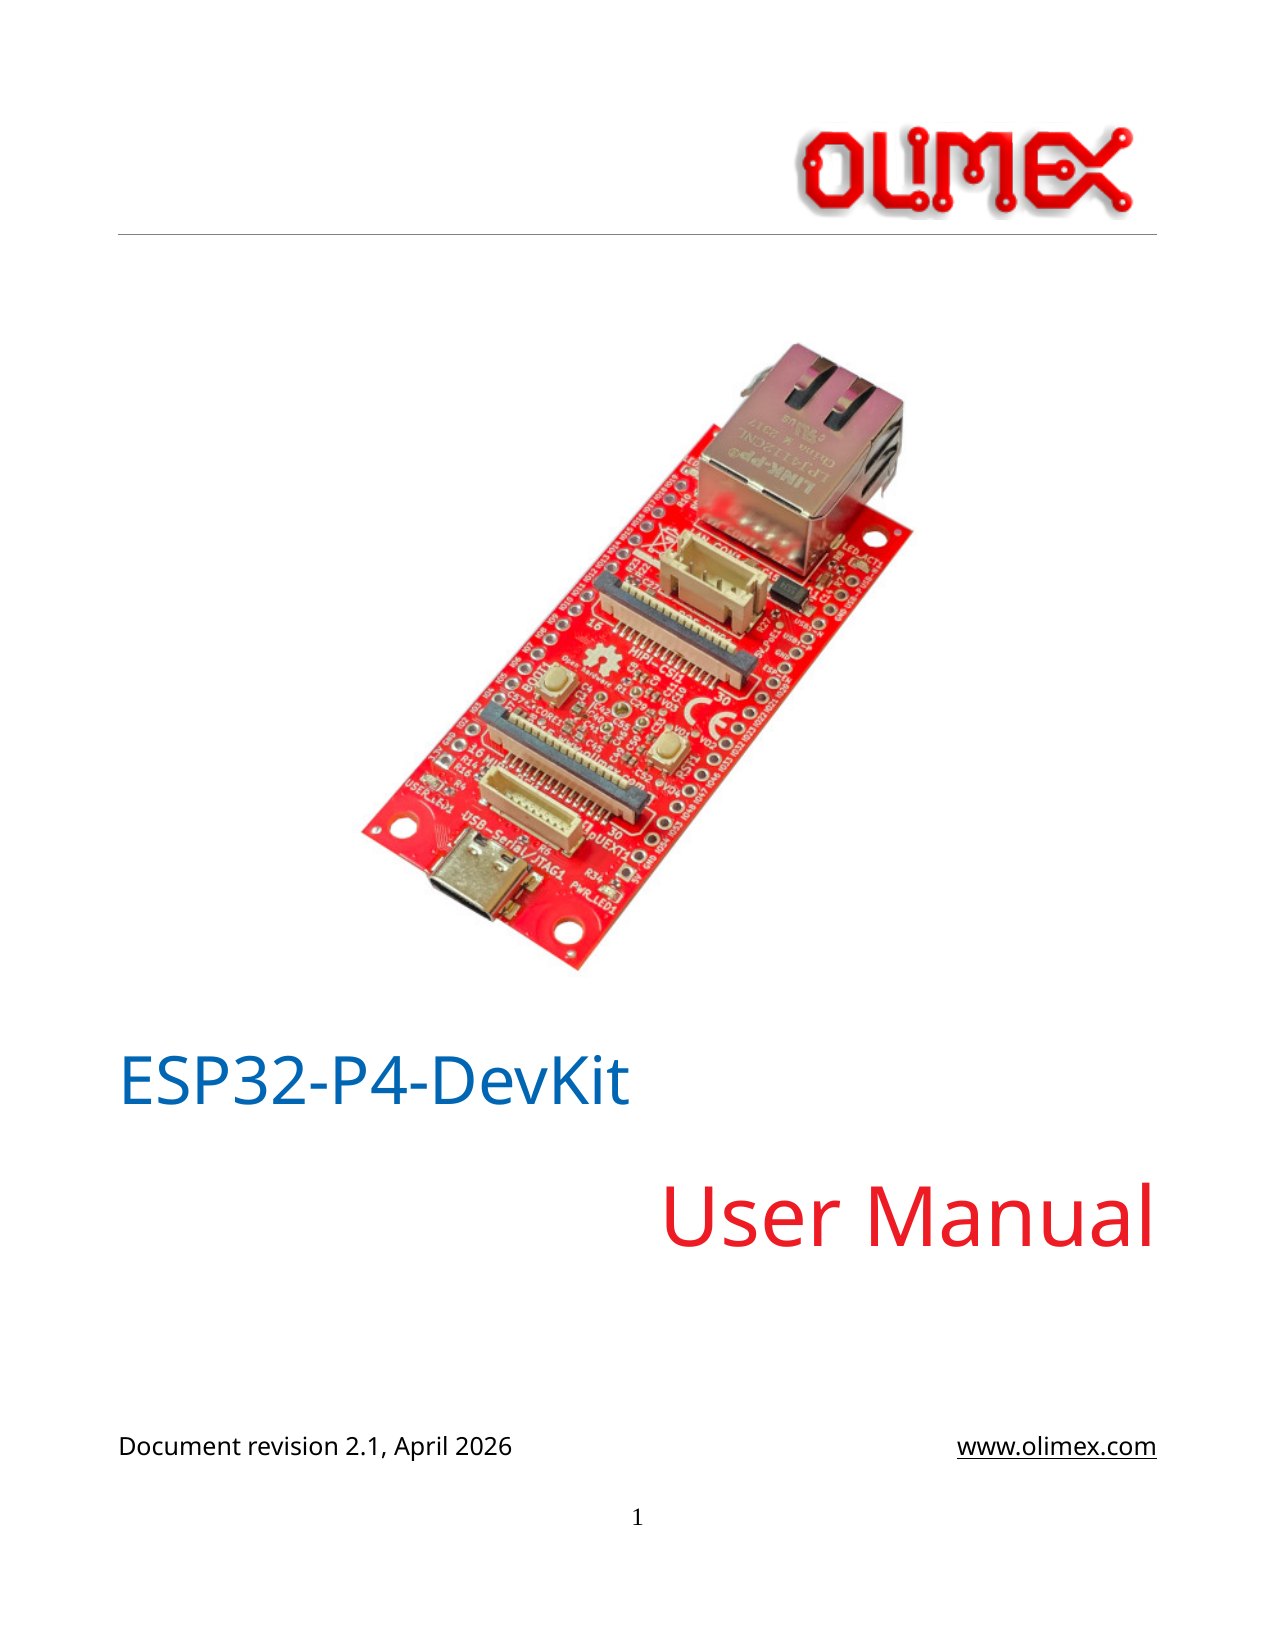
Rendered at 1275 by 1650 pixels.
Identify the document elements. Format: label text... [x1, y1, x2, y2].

table_header Document revision 2.1, April 2026 [118, 1429, 673, 1467]
picture [781, 118, 1157, 220]
text ESP32-P4-DevKit [118, 1003, 1157, 1130]
table_header www.olimex.com [673, 1429, 1157, 1467]
text User Manual [118, 1144, 1157, 1271]
picture [291, 311, 984, 1003]
